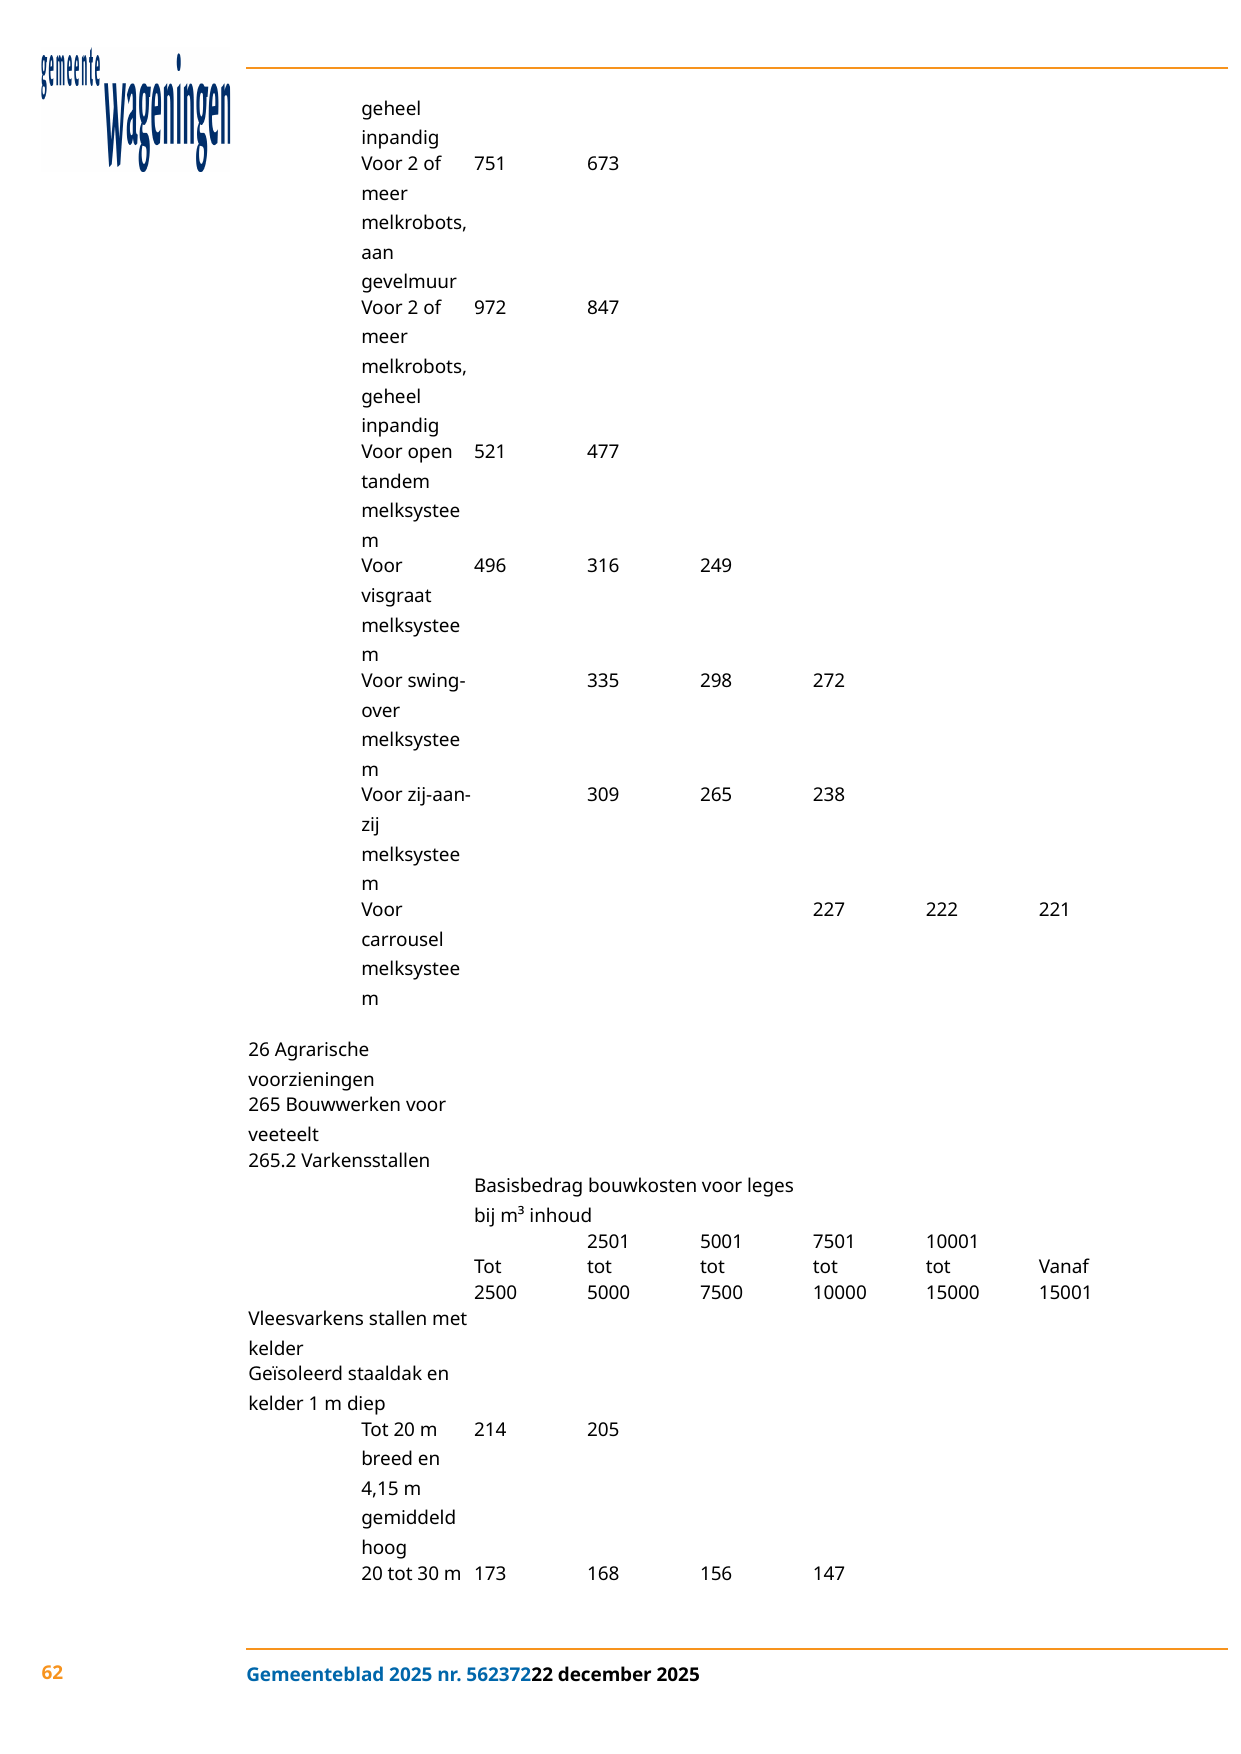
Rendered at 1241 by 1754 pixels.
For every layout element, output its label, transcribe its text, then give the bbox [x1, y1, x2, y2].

table_cell [1039, 1416, 1152, 1560]
table_cell 15000 [926, 1280, 1038, 1305]
table_cell 222 [926, 896, 1038, 1011]
table_cell 521 [474, 438, 587, 553]
table_cell Voor 2 of meer melkrobots, aan gevelmuur [361, 150, 474, 294]
table_cell 265 [700, 782, 813, 896]
table_cell [248, 95, 361, 150]
table_cell [926, 1173, 1038, 1228]
table_cell tot [813, 1254, 926, 1279]
table_cell 214 [474, 1416, 587, 1560]
table_cell [587, 1092, 700, 1147]
table_cell [700, 1147, 813, 1173]
table_cell 173 [474, 1560, 587, 1586]
table_cell [813, 1305, 926, 1361]
table_cell [926, 1147, 1038, 1173]
table_cell [1039, 150, 1152, 294]
table_cell [813, 1092, 926, 1147]
table_cell 7501 [813, 1228, 926, 1254]
table_cell [474, 896, 587, 1011]
table_cell [1039, 1036, 1152, 1092]
table_cell [1039, 1228, 1152, 1254]
table_cell [1039, 1305, 1152, 1361]
table_cell [926, 1416, 1038, 1560]
table_cell [813, 1416, 926, 1560]
table_cell [248, 150, 361, 294]
table_cell [926, 1305, 1038, 1361]
table_cell [813, 553, 926, 667]
table_cell [1039, 1011, 1152, 1036]
table_cell Voor swing-over melksysteem [361, 667, 474, 782]
table_cell 972 [474, 294, 587, 438]
table_cell [926, 1560, 1038, 1586]
table_cell [926, 95, 1038, 150]
table_cell 265.2 Varkensstallen [248, 1147, 474, 1173]
table_cell Geïsoleerd staaldak en kelder 1 m diep [248, 1361, 474, 1416]
table_cell 227 [813, 896, 926, 1011]
table_cell [474, 667, 587, 782]
table_cell [926, 1092, 1038, 1147]
table_cell [1039, 1173, 1152, 1228]
table_cell [813, 1147, 926, 1173]
table_cell 496 [474, 553, 587, 667]
table_cell [474, 1147, 587, 1173]
table_cell [587, 1036, 700, 1092]
table_cell [926, 438, 1038, 553]
table_cell 5001 [700, 1228, 813, 1254]
table_cell [248, 553, 361, 667]
table_cell 26 Agrarische voorzieningen [248, 1036, 474, 1092]
table_cell [248, 896, 361, 1011]
table_cell [474, 1228, 587, 1254]
table_cell Vleesvarkens stallen met kelder [248, 1305, 474, 1361]
table_cell [926, 1361, 1038, 1416]
table_cell [361, 1011, 474, 1036]
table_cell [587, 95, 700, 150]
table_cell 2501 [587, 1228, 700, 1254]
table_cell 335 [587, 667, 700, 782]
table_cell [474, 1092, 587, 1147]
table_cell 309 [587, 782, 700, 896]
table_cell [361, 1254, 474, 1279]
table_cell [926, 1011, 1038, 1036]
table_cell [813, 1361, 926, 1416]
table_cell 238 [813, 782, 926, 896]
table_cell [700, 1305, 813, 1361]
table_cell [926, 667, 1038, 782]
table_cell [474, 782, 587, 896]
table_cell 205 [587, 1416, 700, 1560]
table_cell [248, 294, 361, 438]
table_cell 147 [813, 1560, 926, 1586]
table_cell [248, 1416, 361, 1560]
table_cell [926, 294, 1038, 438]
table_cell [1039, 667, 1152, 782]
table_cell [474, 1036, 587, 1092]
table_cell [700, 294, 813, 438]
table_cell Voor zij-aan-zij melksysteem [361, 782, 474, 896]
table_cell [926, 553, 1038, 667]
table_cell [700, 1416, 813, 1560]
table_cell [813, 95, 926, 150]
table_cell tot [700, 1254, 813, 1279]
table_cell [248, 438, 361, 553]
table_cell 316 [587, 553, 700, 667]
table_cell Voor 2 of meer melkrobots, geheel inpandig [361, 294, 474, 438]
table_cell [474, 1011, 587, 1036]
table_cell [700, 1011, 813, 1036]
table_cell [700, 896, 813, 1011]
table_cell 7500 [700, 1280, 813, 1305]
table_cell [587, 1305, 700, 1361]
table_cell 673 [587, 150, 700, 294]
table_cell [700, 1092, 813, 1147]
table_cell Voor carrousel melksysteem [361, 896, 474, 1011]
table_cell Tot 20 m breed en 4,15 m gemiddeld hoog [361, 1416, 474, 1560]
table_cell [700, 95, 813, 150]
table_cell 751 [474, 150, 587, 294]
table_cell [813, 1011, 926, 1036]
table_cell [813, 150, 926, 294]
table_cell Vanaf [1039, 1254, 1152, 1279]
table_cell [1039, 294, 1152, 438]
table_cell [700, 150, 813, 294]
table_cell 477 [587, 438, 700, 553]
table_cell [1039, 1560, 1152, 1586]
table_cell [248, 1254, 361, 1279]
table_cell [248, 782, 361, 896]
table_cell [1039, 782, 1152, 896]
table_cell 15001 [1039, 1280, 1152, 1305]
table_cell [926, 150, 1038, 294]
table_cell [248, 1011, 361, 1036]
table_cell 221 [1039, 896, 1152, 1011]
table_cell [1039, 1092, 1152, 1147]
table_cell geheel inpandig [361, 95, 474, 150]
table_cell [248, 667, 361, 782]
table_cell [813, 294, 926, 438]
table_cell [474, 1305, 587, 1361]
table_cell Tot [474, 1254, 587, 1279]
table_cell [248, 1228, 361, 1254]
table_cell 298 [700, 667, 813, 782]
table_cell [361, 1173, 474, 1228]
table_cell 168 [587, 1560, 700, 1586]
table_cell 2500 [474, 1280, 587, 1305]
table_cell [1039, 1361, 1152, 1416]
table_cell [813, 438, 926, 553]
table_cell Voor open tandem melksysteem [361, 438, 474, 553]
table_cell [248, 1280, 361, 1305]
table_cell 847 [587, 294, 700, 438]
table_cell Basisbedrag bouwkosten voor leges bij m³ inhoud [474, 1173, 813, 1228]
table_cell [700, 1361, 813, 1416]
picture [41, 47, 231, 172]
table_cell tot [587, 1254, 700, 1279]
table_cell [587, 1147, 700, 1173]
table_cell tot [926, 1254, 1038, 1279]
table_cell [926, 1036, 1038, 1092]
table_cell [700, 438, 813, 553]
table_cell 10001 [926, 1228, 1038, 1254]
table_cell 5000 [587, 1280, 700, 1305]
table_cell [1039, 95, 1152, 150]
table_cell [813, 1036, 926, 1092]
table_cell 249 [700, 553, 813, 667]
table_cell [474, 1361, 587, 1416]
table_cell [587, 1361, 700, 1416]
table_cell [1039, 1147, 1152, 1173]
table_cell [813, 1173, 926, 1228]
table_cell [1039, 438, 1152, 553]
table_cell Voor visgraat melksysteem [361, 553, 474, 667]
table_cell [474, 95, 587, 150]
table_cell [587, 896, 700, 1011]
table_cell [926, 782, 1038, 896]
table_cell 156 [700, 1560, 813, 1586]
table_cell [361, 1228, 474, 1254]
table_cell 10000 [813, 1280, 926, 1305]
table_cell 272 [813, 667, 926, 782]
table_cell [700, 1036, 813, 1092]
table_cell [1039, 553, 1152, 667]
table_cell 265 Bouwwerken voor veeteelt [248, 1092, 474, 1147]
table_cell [248, 1173, 361, 1228]
table_cell [361, 1280, 474, 1305]
table_cell [587, 1011, 700, 1036]
table_cell 20 tot 30 m [361, 1560, 474, 1586]
table_cell [248, 1560, 361, 1586]
